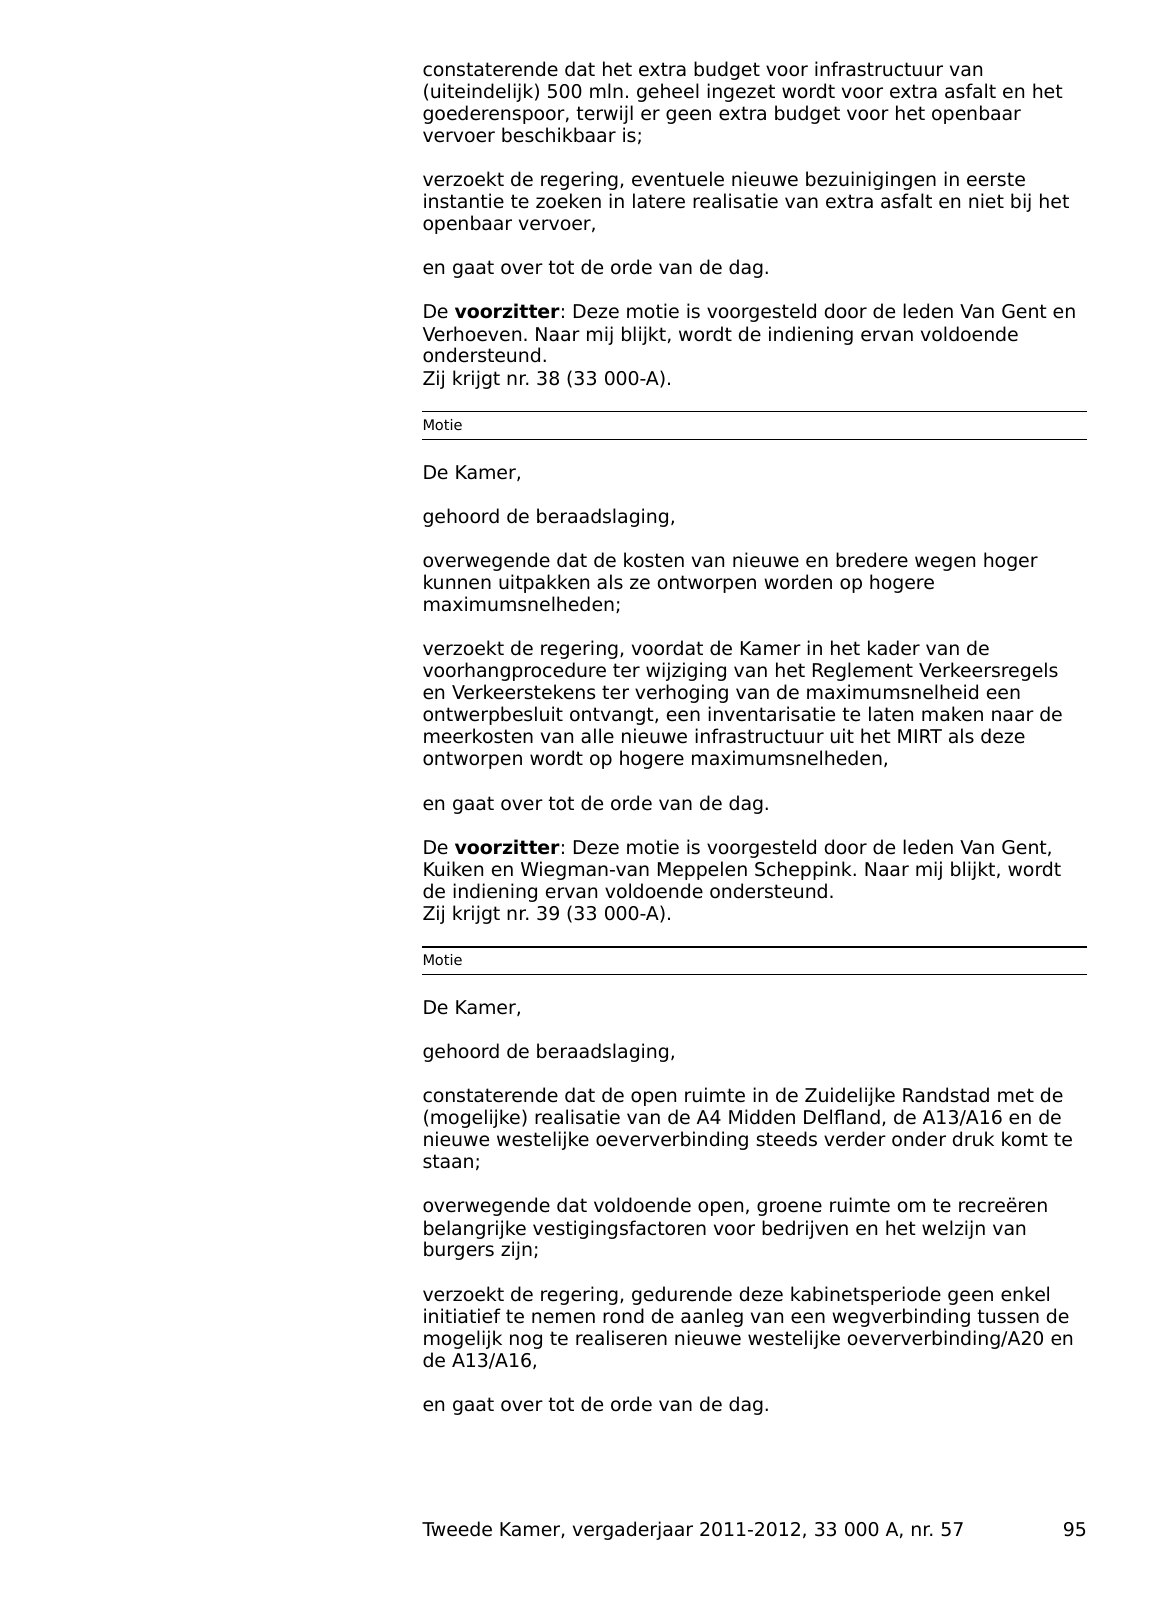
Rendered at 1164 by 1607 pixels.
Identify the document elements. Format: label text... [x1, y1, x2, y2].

text De voorzitter: Deze motie is voorgesteld door de leden Van Gent, Kuiken en Wiegman-van Meppelen Scheppink. Naar mij blijkt, wordt de indiening ervan voldoende ondersteund. [422, 837, 1087, 902]
text De Kamer, [422, 997, 1087, 1019]
table_header Motie [422, 412, 1087, 439]
text constaterende dat het extra budget voor infrastructuur van (uiteindelijk) 500 mln. geheel ingezet wordt voor extra asfalt en het goederenspoor, terwijl er geen extra budget voor het openbaar vervoer beschikbaar is; [422, 59, 1087, 147]
text overwegende dat de kosten van nieuwe en bredere wegen hoger kunnen uitpakken als ze ontworpen worden op hogere maximumsnelheden; [422, 550, 1087, 616]
text en gaat over tot de orde van de dag. [422, 1394, 1087, 1416]
text verzoekt de regering, voordat de Kamer in het kader van de voorhangprocedure ter wijziging van het Reglement Verkeersregels en Verkeerstekens ter verhoging van de maximumsnelheid een ontwerpbesluit ontvangt, een inventarisatie te laten maken naar de meerkosten van alle nieuwe infrastructuur uit het MIRT als deze ontworpen wordt op hogere maximumsnelheden, [422, 638, 1087, 770]
text en gaat over tot de orde van de dag. [422, 792, 1087, 814]
text overwegende dat voldoende open, groene ruimte om te recreëren belangrijke vestigingsfactoren voor bedrijven en het welzijn van burgers zijn; [422, 1195, 1087, 1261]
table_header Motie [422, 948, 1087, 974]
text constaterende dat de open ruimte in de Zuidelijke Randstad met de (mogelijke) realisatie van de A4 Midden Delfland, de A13/A16 en de nieuwe westelijke oeververbinding steeds verder onder druk komt te staan; [422, 1085, 1087, 1173]
text Zij krijgt nr. 38 (33 000-A). [422, 367, 1087, 389]
text verzoekt de regering, gedurende deze kabinetsperiode geen enkel initiatief te nemen rond de aanleg van een wegverbinding tussen de mogelijk nog te realiseren nieuwe westelijke oeververbinding/A20 en de A13/A16, [422, 1283, 1087, 1371]
text verzoekt de regering, eventuele nieuwe bezuinigingen in eerste instantie te zoeken in latere realisatie van extra asfalt en niet bij het openbaar vervoer, [422, 169, 1087, 235]
text De voorzitter: Deze motie is voorgesteld door de leden Van Gent en Verhoeven. Naar mij blijkt, wordt de indiening ervan voldoende ondersteund. [422, 301, 1087, 367]
text en gaat over tot de orde van de dag. [422, 257, 1087, 279]
text Zij krijgt nr. 39 (33 000-A). [422, 902, 1087, 924]
text De Kamer, [422, 462, 1087, 484]
text gehoord de beraadslaging, [422, 1041, 1087, 1063]
text gehoord de beraadslaging, [422, 506, 1087, 528]
